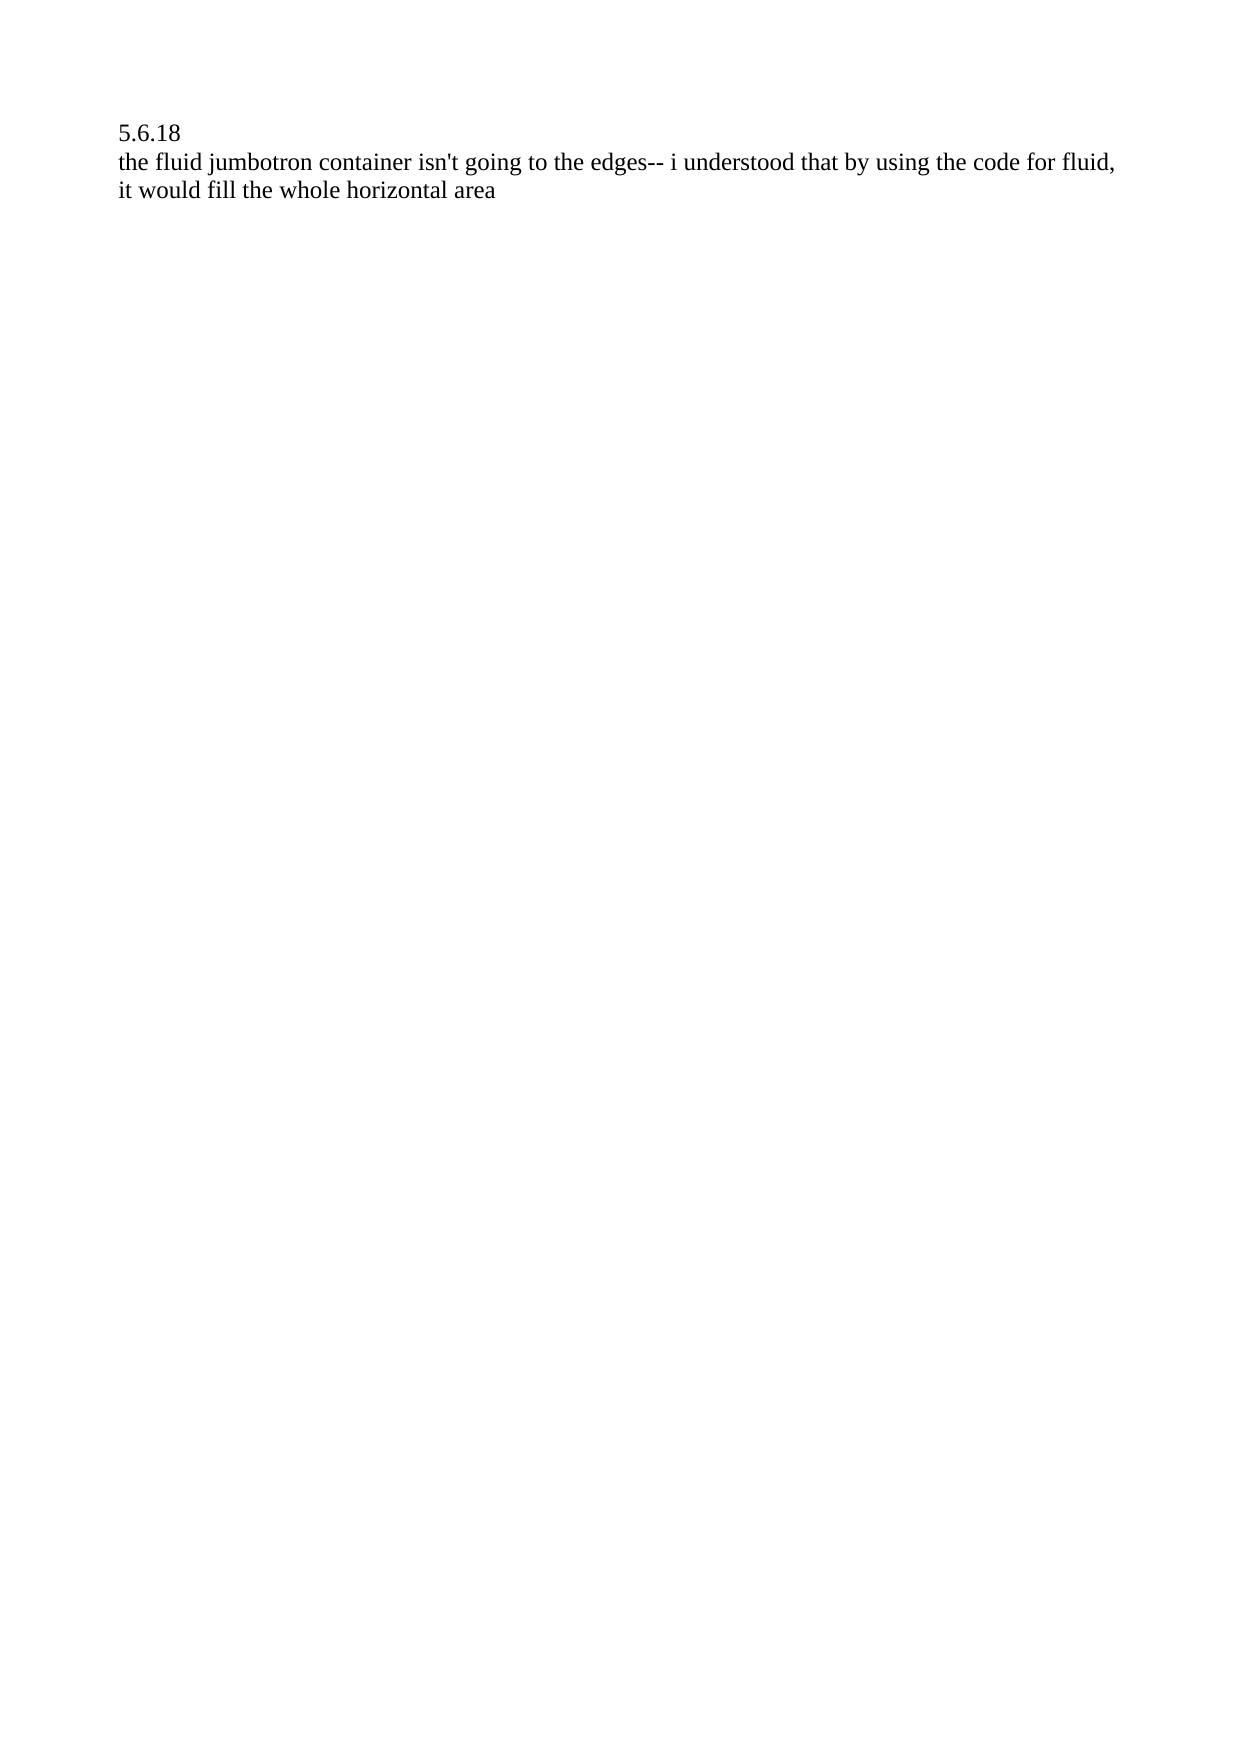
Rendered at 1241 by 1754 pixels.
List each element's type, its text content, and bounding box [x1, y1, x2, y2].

text the fluid jumbotron container isn't going to the edges-- i understood that by using the code for fluid, it would fill the whole horizontal area [118, 147, 1122, 204]
text 5.6.18 [118, 118, 1122, 147]
